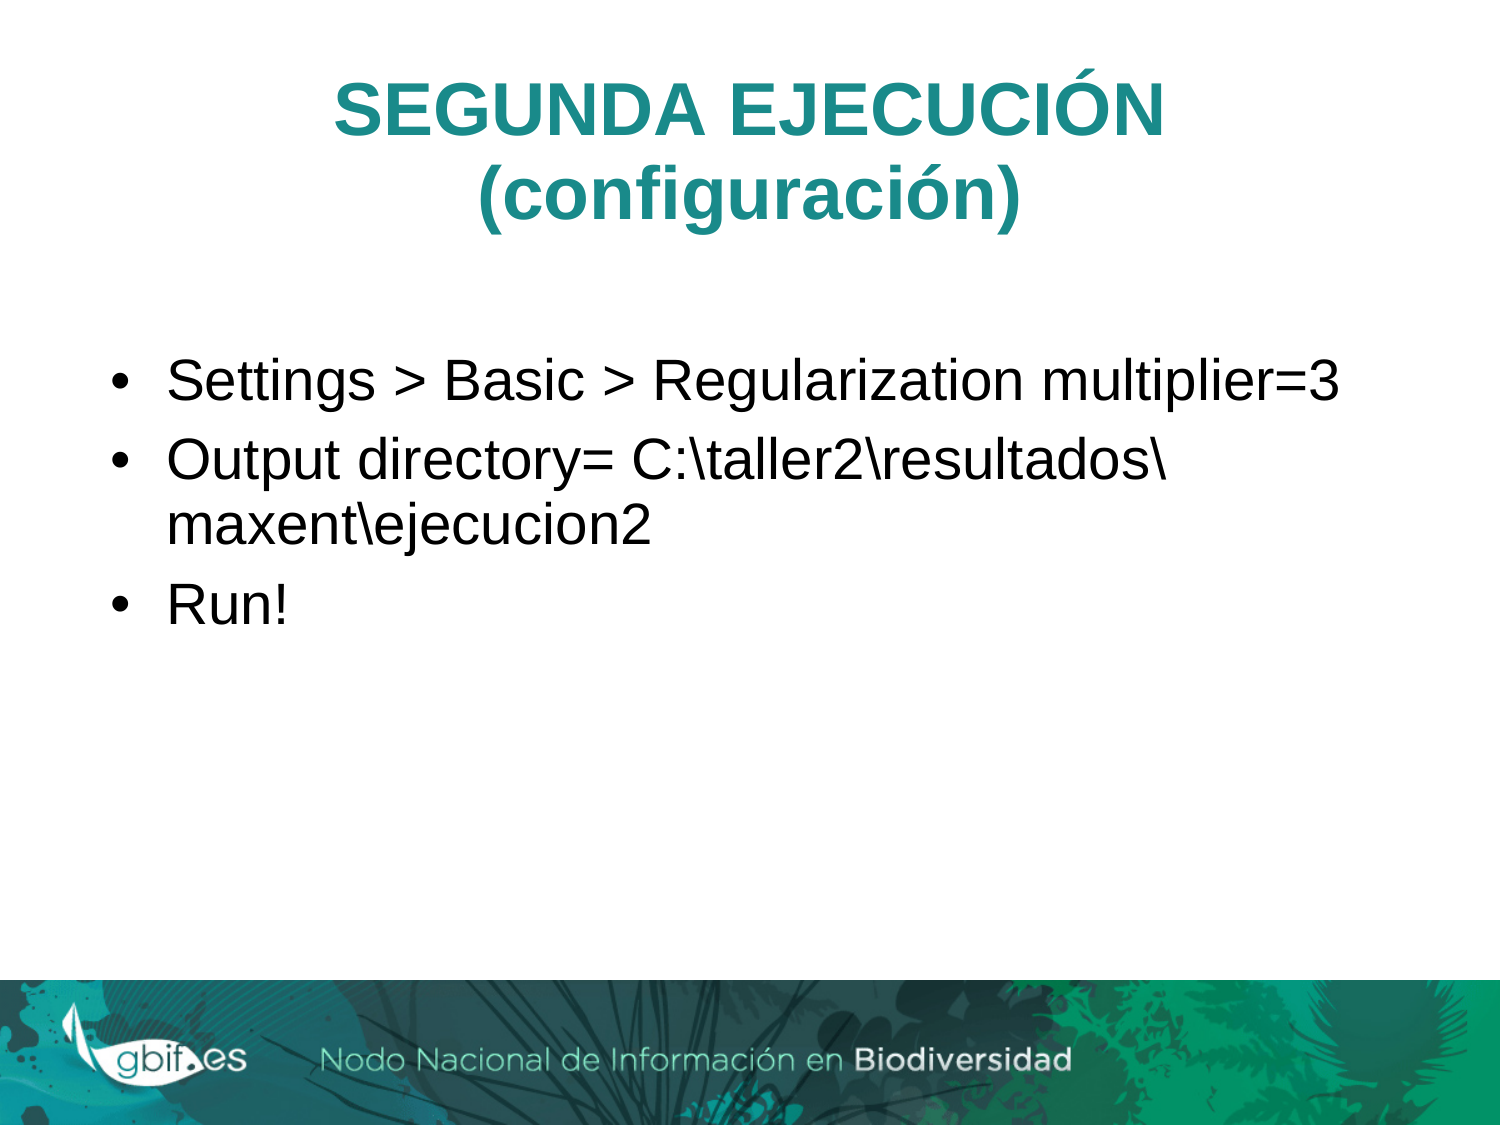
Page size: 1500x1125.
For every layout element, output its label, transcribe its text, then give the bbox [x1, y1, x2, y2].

picture [0, 980, 1500, 1125]
title SEGUNDA EJECUCIÓN (configuración) [112, 60, 1388, 328]
list Settings > Basic > Regularization multiplier=3 Output directory= C:\taller2\resultados\maxent\ejecucion2 Run! [95, 260, 1371, 975]
